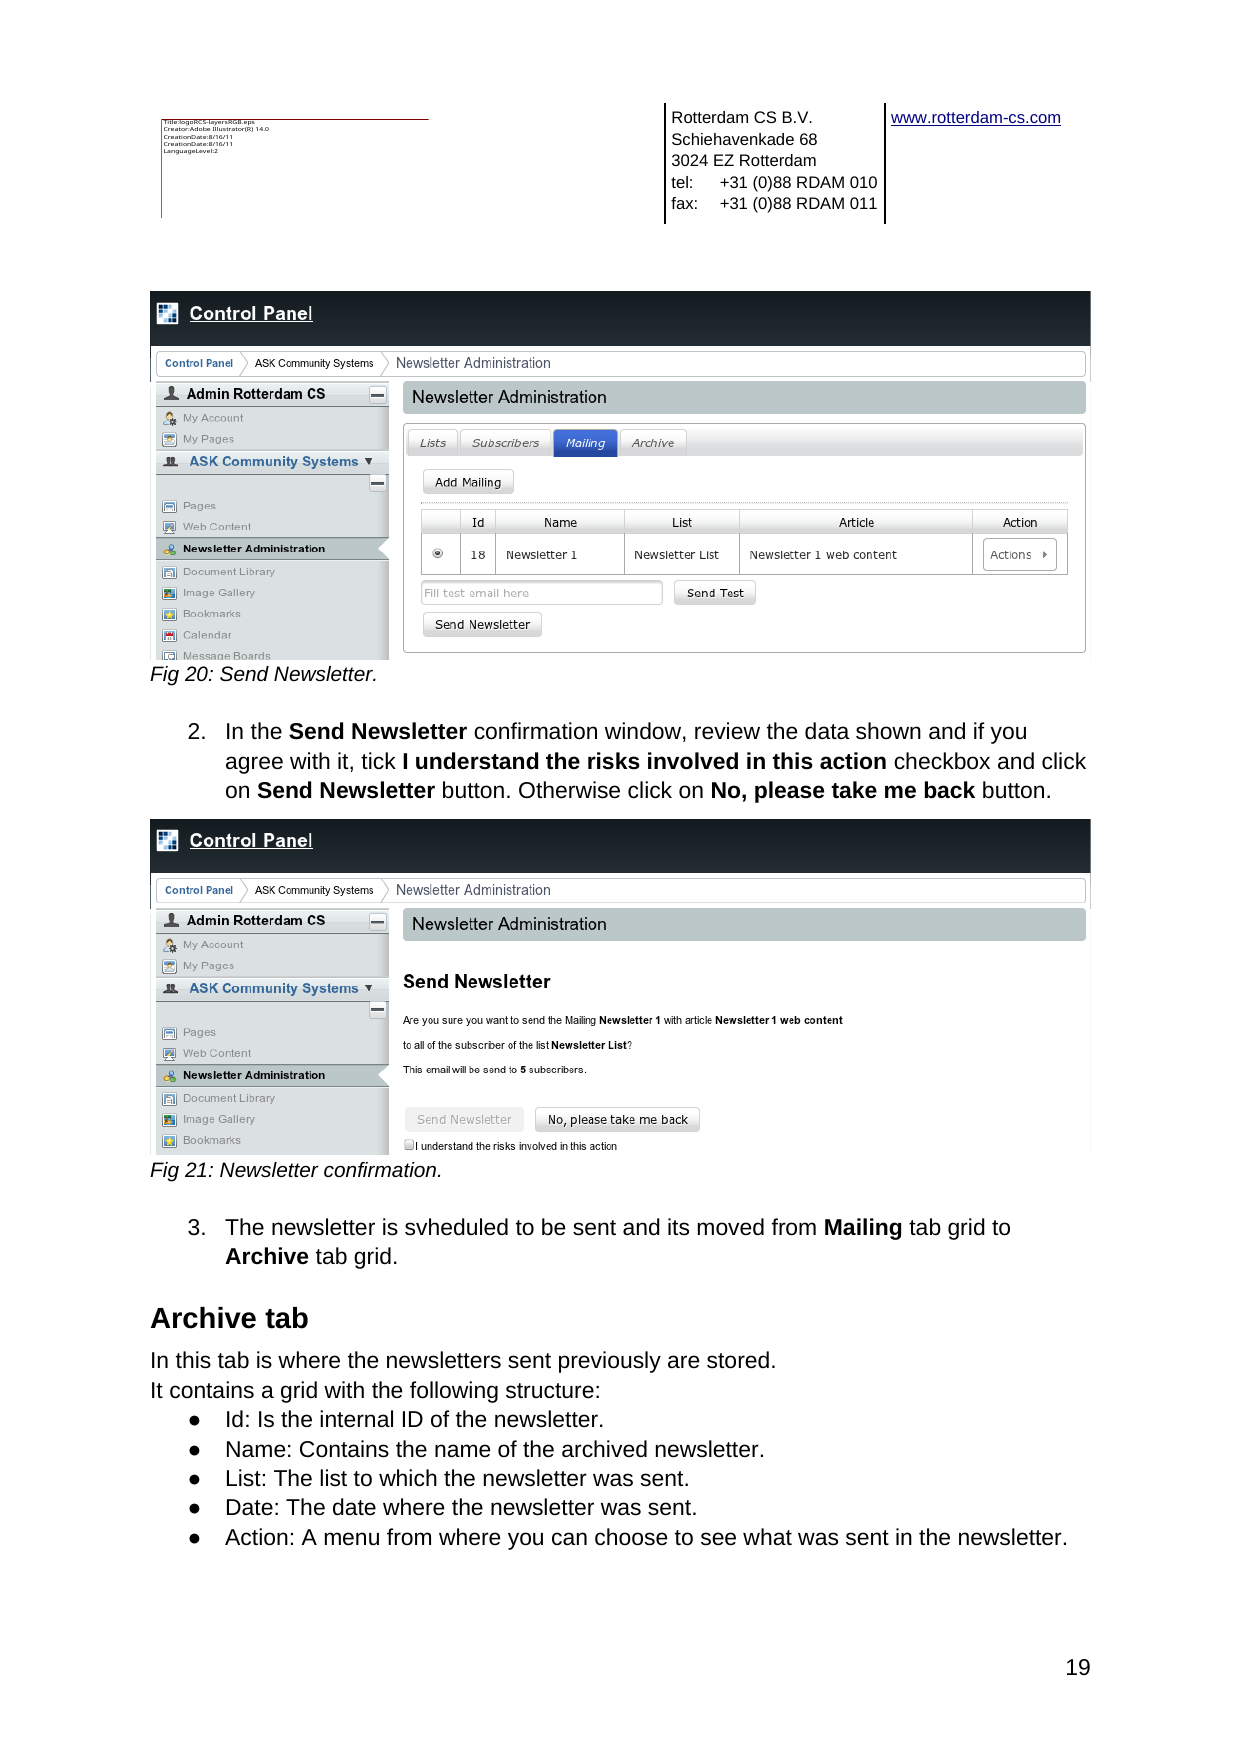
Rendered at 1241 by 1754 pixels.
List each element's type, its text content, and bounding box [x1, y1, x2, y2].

text Fig 21: Newsletter confirmation. [150, 1155, 1091, 1181]
text It contains a grid with the following structure: [150, 1378, 1091, 1403]
text Fig 20: Send Newsletter. [150, 660, 1091, 686]
list Action: A menu from where you can choose to see what was sent in the newsletter. [187, 1524, 1091, 1550]
list List: The list to which the newsletter was sent. [187, 1466, 1091, 1491]
picture [150, 819, 1091, 1155]
text In this tab is where the newsletters sent previously are stored. [150, 1348, 1091, 1374]
list Name: Contains the name of the archived newsletter. [187, 1436, 1091, 1462]
list The newsletter is svheduled to be sent and its moved from Mailing tab grid to Archive tab grid. [187, 1214, 1091, 1269]
list Id: Is the internal ID of the newsletter. [187, 1407, 1091, 1433]
picture [150, 291, 1091, 660]
list Date: The date where the newsletter was sent. [187, 1495, 1091, 1521]
list In the Send Newsletter confirmation window, review the data shown and if you agree with it, tick I understand the risks involved in this action checkbox and click on Send Newsletter button. Otherwise click on No, please take me back button. [187, 719, 1091, 803]
subtitle Archive tab [150, 1302, 1091, 1335]
